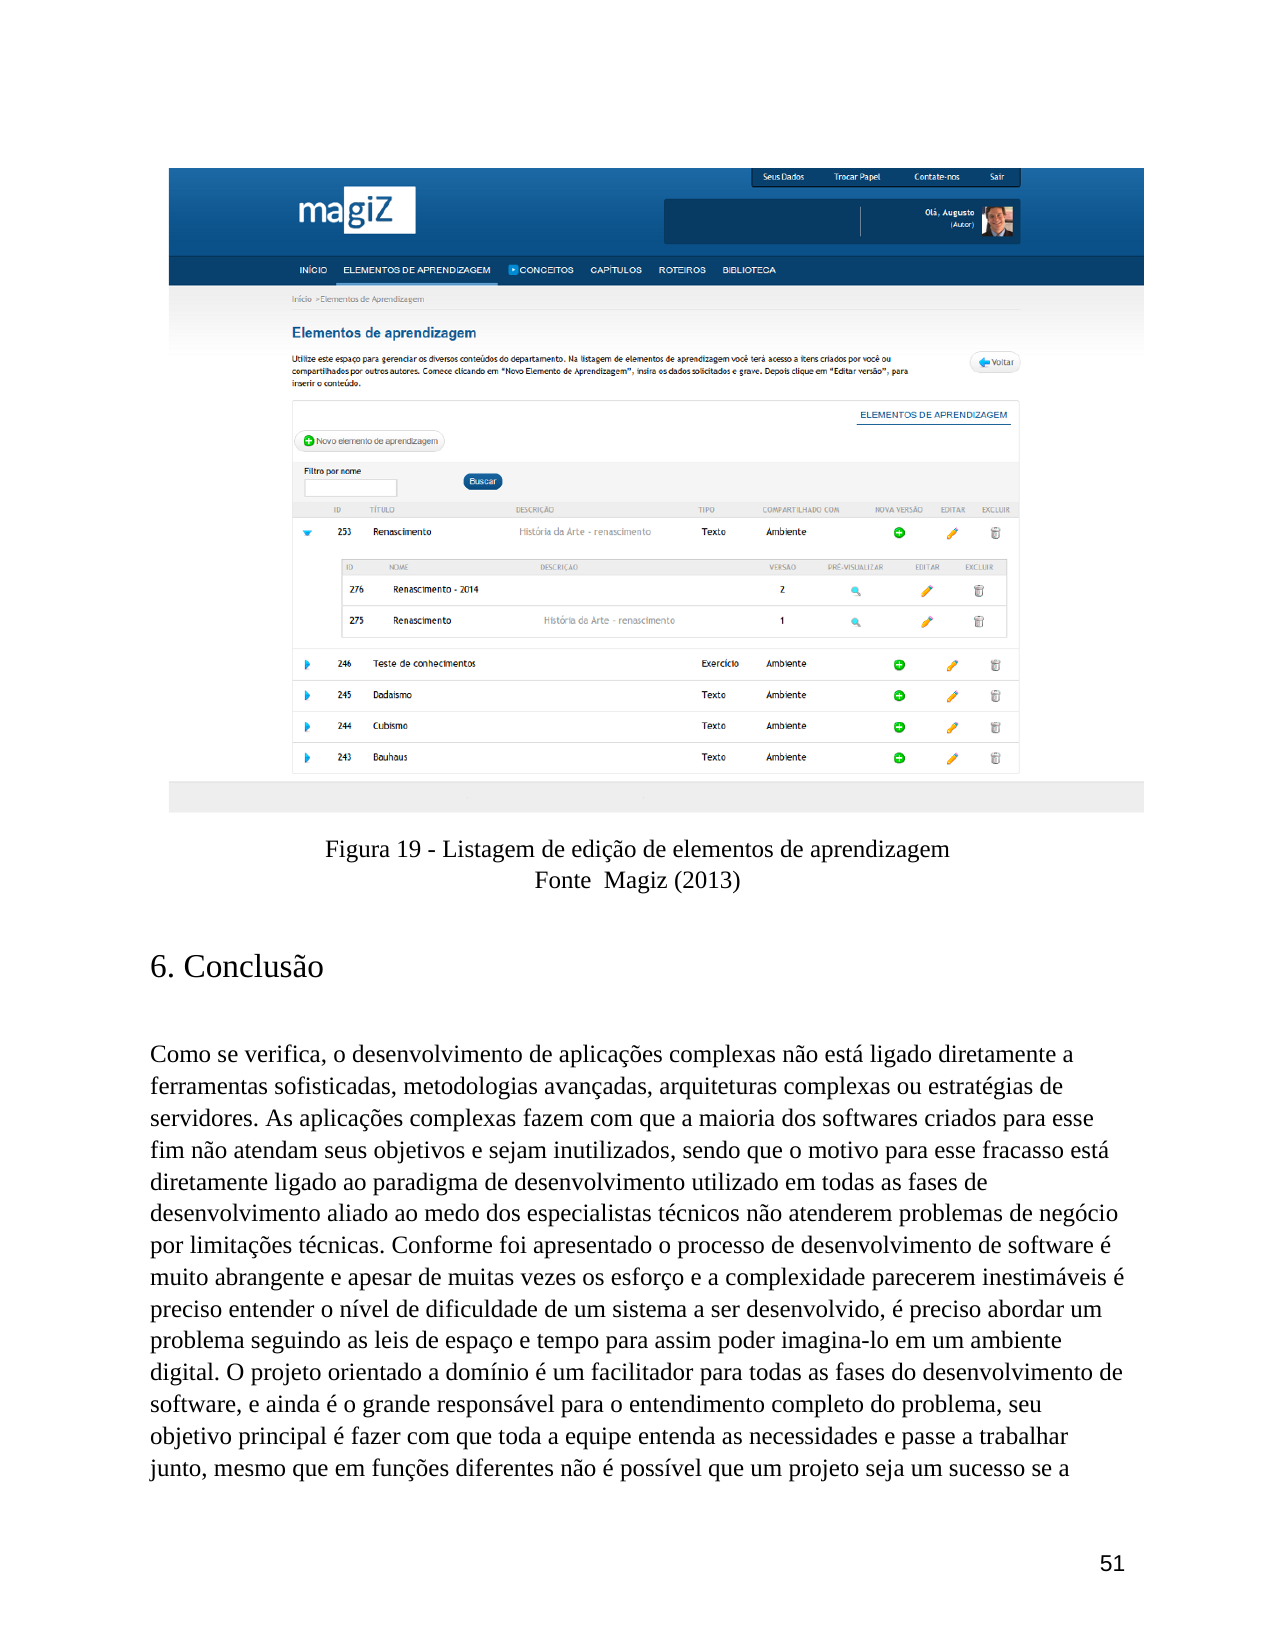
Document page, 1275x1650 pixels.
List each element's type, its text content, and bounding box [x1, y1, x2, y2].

text Como se verifica, o desenvolvimento de aplicações complexas não está ligado diretamente a ferramentas sofisticadas, metodologias avançadas, arquiteturas complexas ou estratégias de servidores. As aplicações complexas fazem com que a maioria dos softwares criados para esse fim não atendam seus objetivos e sejam inutilizados, sendo que o motivo para esse fracasso está diretamente ligado ao paradigma de desenvolvimento utilizado em todas as fases de desenvolvimento aliado ao medo dos especialistas técnicos não atenderem problemas de negócio por limitações técnicas. Conforme foi apresentado o processo de desenvolvimento de software é muito abrangente e apesar de muitas vezes os esforço e a complexidade parecerem inestimáveis é preciso entender o nível de dificuldade de um sistema a ser desenvolvido, é preciso abordar um problema seguindo as leis de espaço e tempo para assim poder imagina-lo em um ambiente digital. O projeto orientado a domínio é um facilitador para todas as fases do desenvolvimento de software, e ainda é o grande responsável para o entendimento completo do problema, seu objetivo principal é fazer com que toda a equipe entenda as necessidades e passe a trabalhar junto, mesmo que em funções diferentes não é possível que um projeto seja um sucesso se a [150, 1041, 1125, 1481]
text Figura 19 - Listagem de edição de elementos de aprendizagem [150, 835, 1125, 862]
picture [168, 168, 1144, 813]
subtitle 6. Conclusão [150, 948, 1125, 985]
text Fonte Magiz (2013) [150, 866, 1125, 894]
